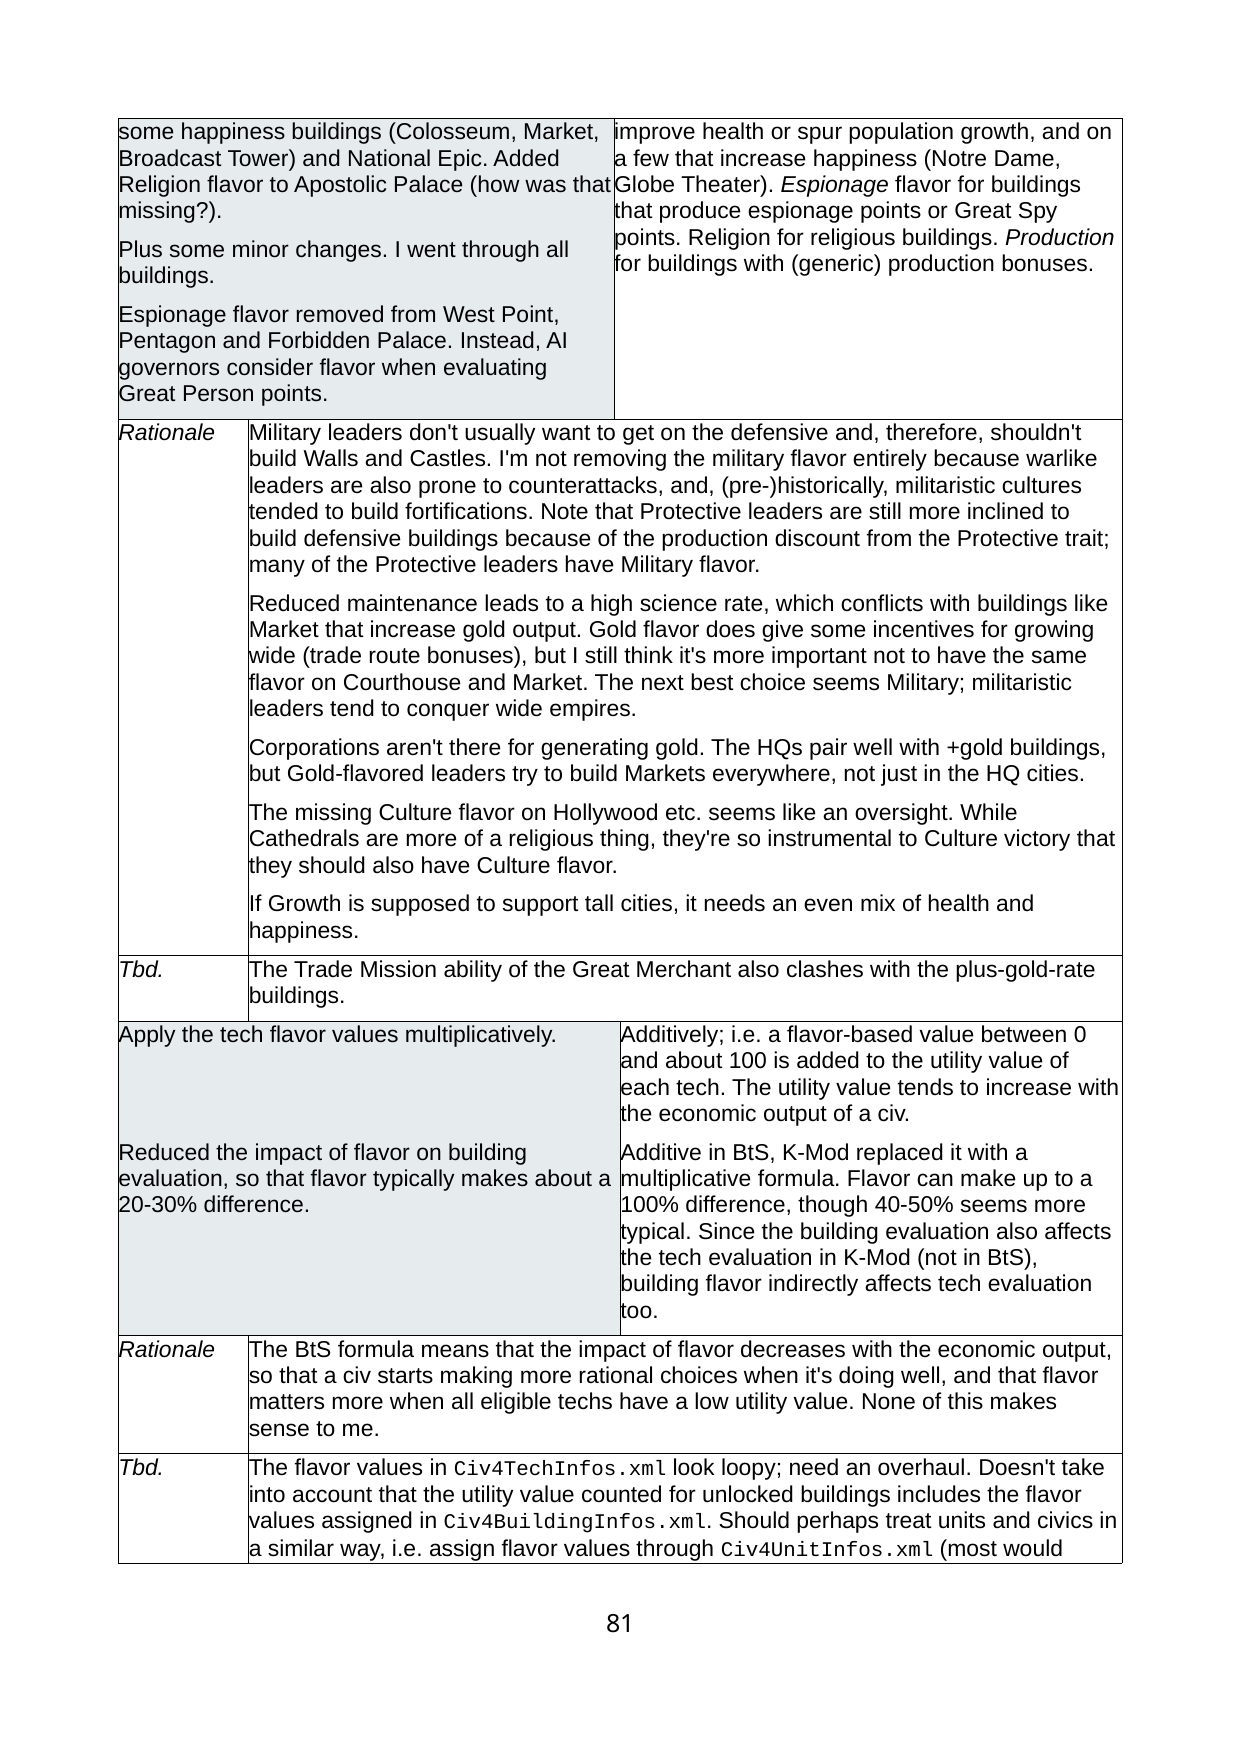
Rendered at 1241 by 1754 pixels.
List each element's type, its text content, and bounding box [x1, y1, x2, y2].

table_cell Rationale [119, 420, 248, 955]
table_cell Tbd. [119, 956, 248, 1021]
table_cell Apply the tech flavor values multiplicatively. Reduced the impact of flavor on building evaluation, so that flavor typically makes about a 20-30% difference. [119, 1022, 620, 1335]
table_cell improve health or spur population growth, and on a few that increase happiness (Notre Dame, Globe Theater). Espionage flavor for buildings that produce espionage points or Great Spy points. Religion for religious buildings. Production for buildings with (generic) production bonuses. [615, 119, 1122, 419]
table_cell Rationale [119, 1336, 248, 1453]
table_cell Military leaders don't usually want to get on the defensive and, therefore, shouldn't build Walls and Castles. I'm not removing the military flavor entirely because warlike leaders are also prone to counterattacks, and, (pre-)historically, militaristic cultures tended to build fortifications. Note that Protective leaders are still more inclined to build defensive buildings because of the production discount from the Protective trait; many of the Protective leaders have Military flavor. Reduced maintenance leads to a high science rate, which conflicts with buildings like Market that increase gold output. Gold flavor does give some incentives for growing wide (trade route bonuses), but I still think it's more important not to have the same flavor on Courthouse and Market. The next best choice seems Military; militaristic leaders tend to conquer wide empires. Corporations aren't there for generating gold. The HQs pair well with +gold buildings, but Gold-flavored leaders try to build Markets everywhere, not just in the HQ cities. The missing Culture flavor on Hollywood etc. seems like an oversight. While Cathedrals are more of a religious thing, they're so instrumental to Culture victory that they should also have Culture flavor. If Growth is supposed to support tall cities, it needs an even mix of health and happiness. [249, 420, 1122, 955]
table_cell The Trade Mission ability of the Great Merchant also clashes with the plus-gold-rate buildings. [249, 956, 1122, 1021]
table_cell The BtS formula means that the impact of flavor decreases with the economic output, so that a civ starts making more rational choices when it's doing well, and that flavor matters more when all eligible techs have a low utility value. None of this makes sense to me. [249, 1336, 1122, 1453]
table_cell some happiness buildings (Colosseum, Market, Broadcast Tower) and National Epic. Added Religion flavor to Apostolic Palace (how was that missing?). Plus some minor changes. I went through all buildings. Espionage flavor removed from West Point, Pentagon and Forbidden Palace. Instead, AI governors consider flavor when evaluating Great Person points. [119, 119, 614, 419]
table_cell Tbd. [119, 1454, 248, 1563]
table_cell Additively; i.e. a flavor-based value between 0 and about 100 is added to the utility value of each tech. The utility value tends to increase with the economic output of a civ. Additive in BtS, K-Mod replaced it with a multiplicative formula. Flavor can make up to a 100% difference, though 40-50% seems more typical. Since the building evaluation also affects the tech evaluation in K-Mod (not in BtS), building flavor indirectly affects tech evaluation too. [621, 1022, 1122, 1335]
table_cell The flavor values in Civ4TechInfos.xml look loopy; need an overhaul. Doesn't take into account that the utility value counted for unlocked buildings includes the flavor values assigned in Civ4BuildingInfos.xml. Should perhaps treat units and civics in a similar way, i.e. assign flavor values through Civ4UnitInfos.xml (most would [249, 1454, 1122, 1563]
